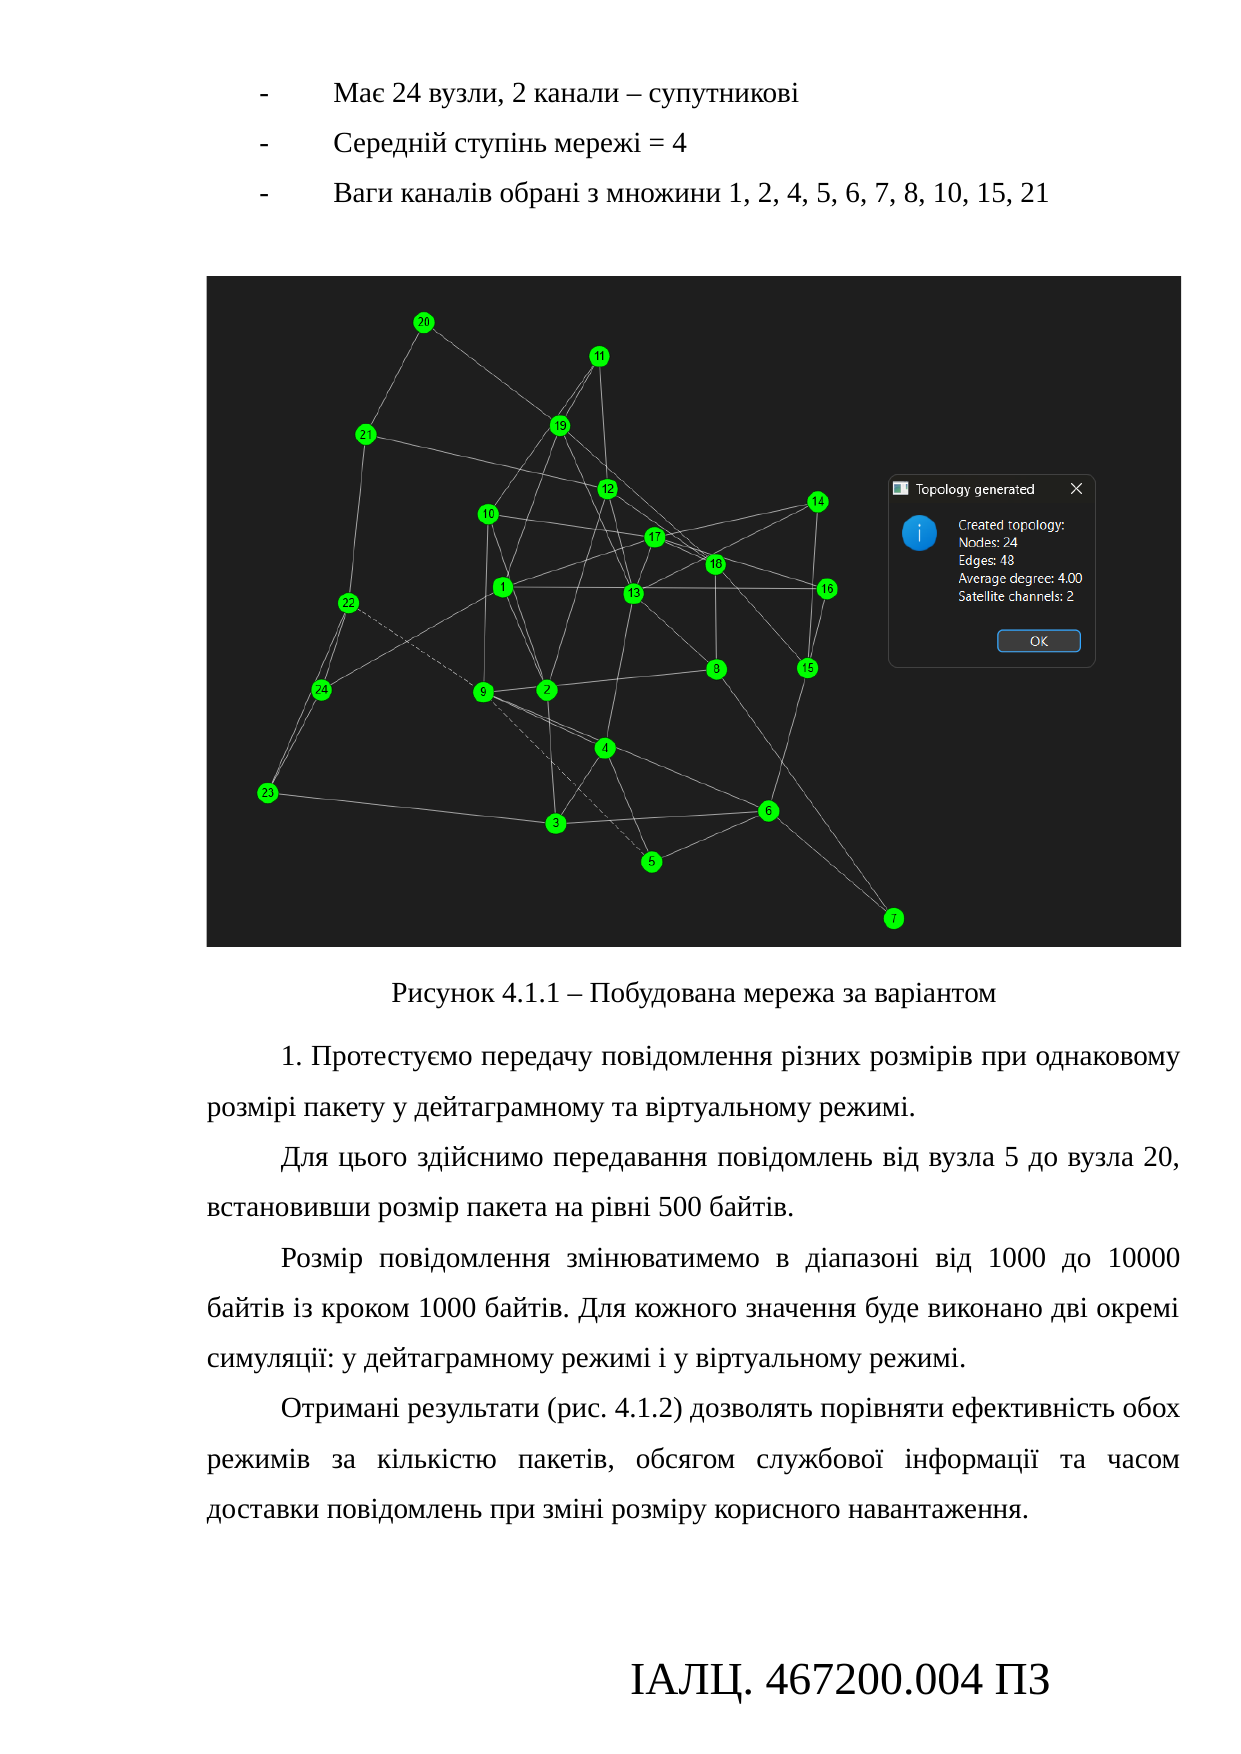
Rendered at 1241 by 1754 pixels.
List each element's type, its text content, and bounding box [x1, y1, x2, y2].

text Рисунок 4.1.1 – Побудована мережа за варіантом [207, 976, 1181, 1009]
text Розмір повідомлення змінюватимемо в діапазоні від 1000 до 10000 байтів із кроком 1000 байтів. Для кожного значення буде виконано дві окремі симуляції: у дейтаграмному режимі і у віртуальному режимі. [207, 1240, 1181, 1374]
text Отримані результати (рис. 4.1.2) дозволять порівняти ефективність обох режимів за кількістю пакетів, обсягом службової інформації та часом доставки повідомлень при зміні розміру корисного навантаження. [207, 1391, 1181, 1525]
text 1. Протестуємо передачу повідомлення різних розмірів при однаковому розмірі пакету у дейтаграмному та віртуальному режимі. [207, 1038, 1181, 1122]
text Для цього здійснимо передавання повідомлень від вузла 5 до вузла 20, встановивши розмір пакета на рівні 500 байтів. [207, 1139, 1181, 1223]
list Ваги каналів обрані з множини 1, 2, 4, 5, 6, 7, 8, 10, 15, 21 [259, 176, 1181, 209]
list Середній ступінь мережі = 4 [259, 125, 1181, 159]
list Має 24 вузли, 2 канали – супутникові [259, 75, 1181, 108]
